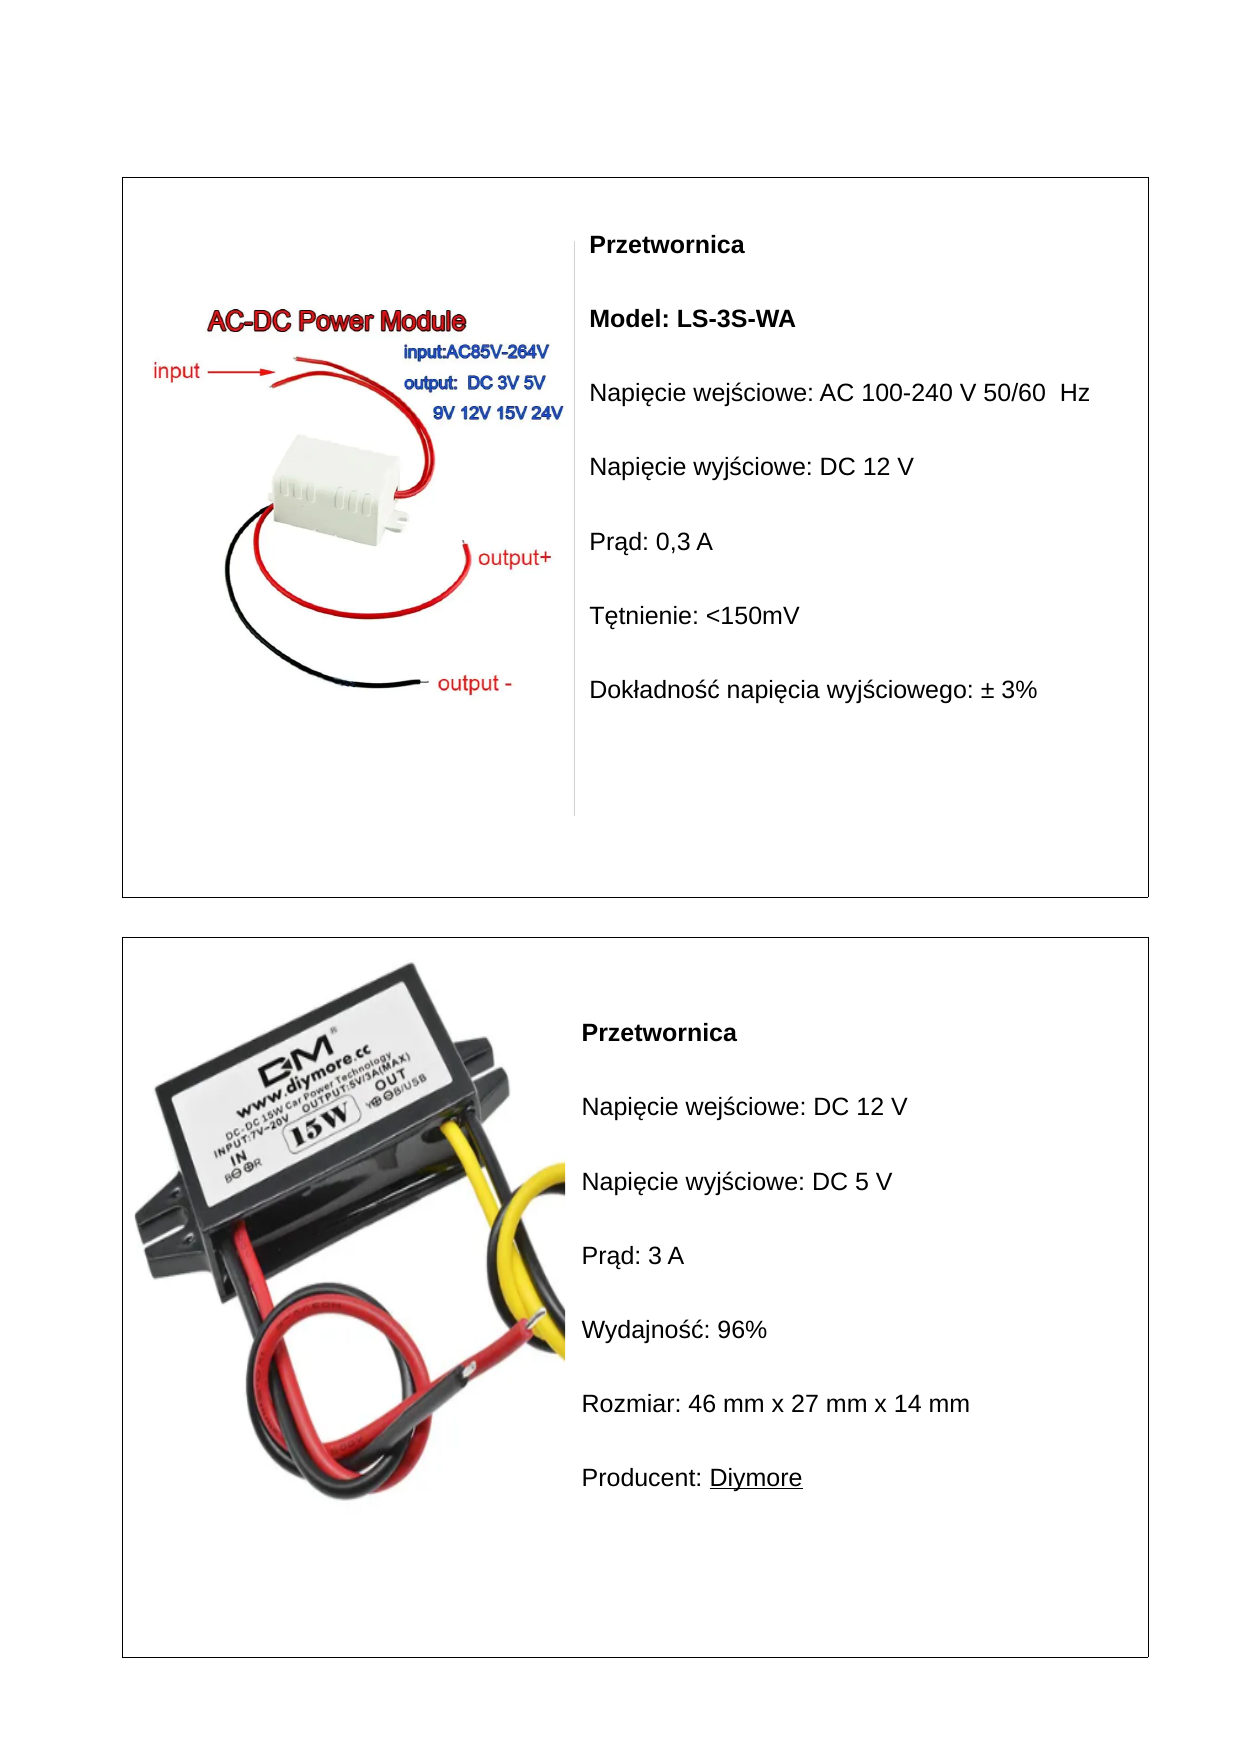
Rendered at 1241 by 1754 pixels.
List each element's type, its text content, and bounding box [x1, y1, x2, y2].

text Rozmiar: 46 mm x 27 mm x 14 mm [581, 1389, 1122, 1418]
text Napięcie wejściowe: DC 12 V [581, 1092, 1122, 1121]
picture [143, 241, 575, 816]
text Prąd: 3 A [581, 1241, 1122, 1269]
text Producent: Diymore [581, 1463, 1122, 1492]
text Przetwornica [581, 1018, 1122, 1047]
text Tętnienie: <150mV [589, 601, 1113, 629]
text Prąd: 0,3 A [589, 527, 1113, 555]
text Napięcie wejściowe: AC 100-240 V 50/60 Hz [589, 378, 1113, 407]
text Dokładność napięcia wyjściowego: ± 3% [589, 675, 1113, 704]
picture [134, 945, 565, 1520]
text Napięcie wyjściowe: DC 5 V [581, 1167, 1122, 1195]
text Wydajność: 96% [581, 1315, 1122, 1344]
text Model: LS-3S-WA [589, 304, 1113, 333]
text Napięcie wyjściowe: DC 12 V [589, 452, 1113, 481]
text Przetwornica [589, 230, 1113, 259]
